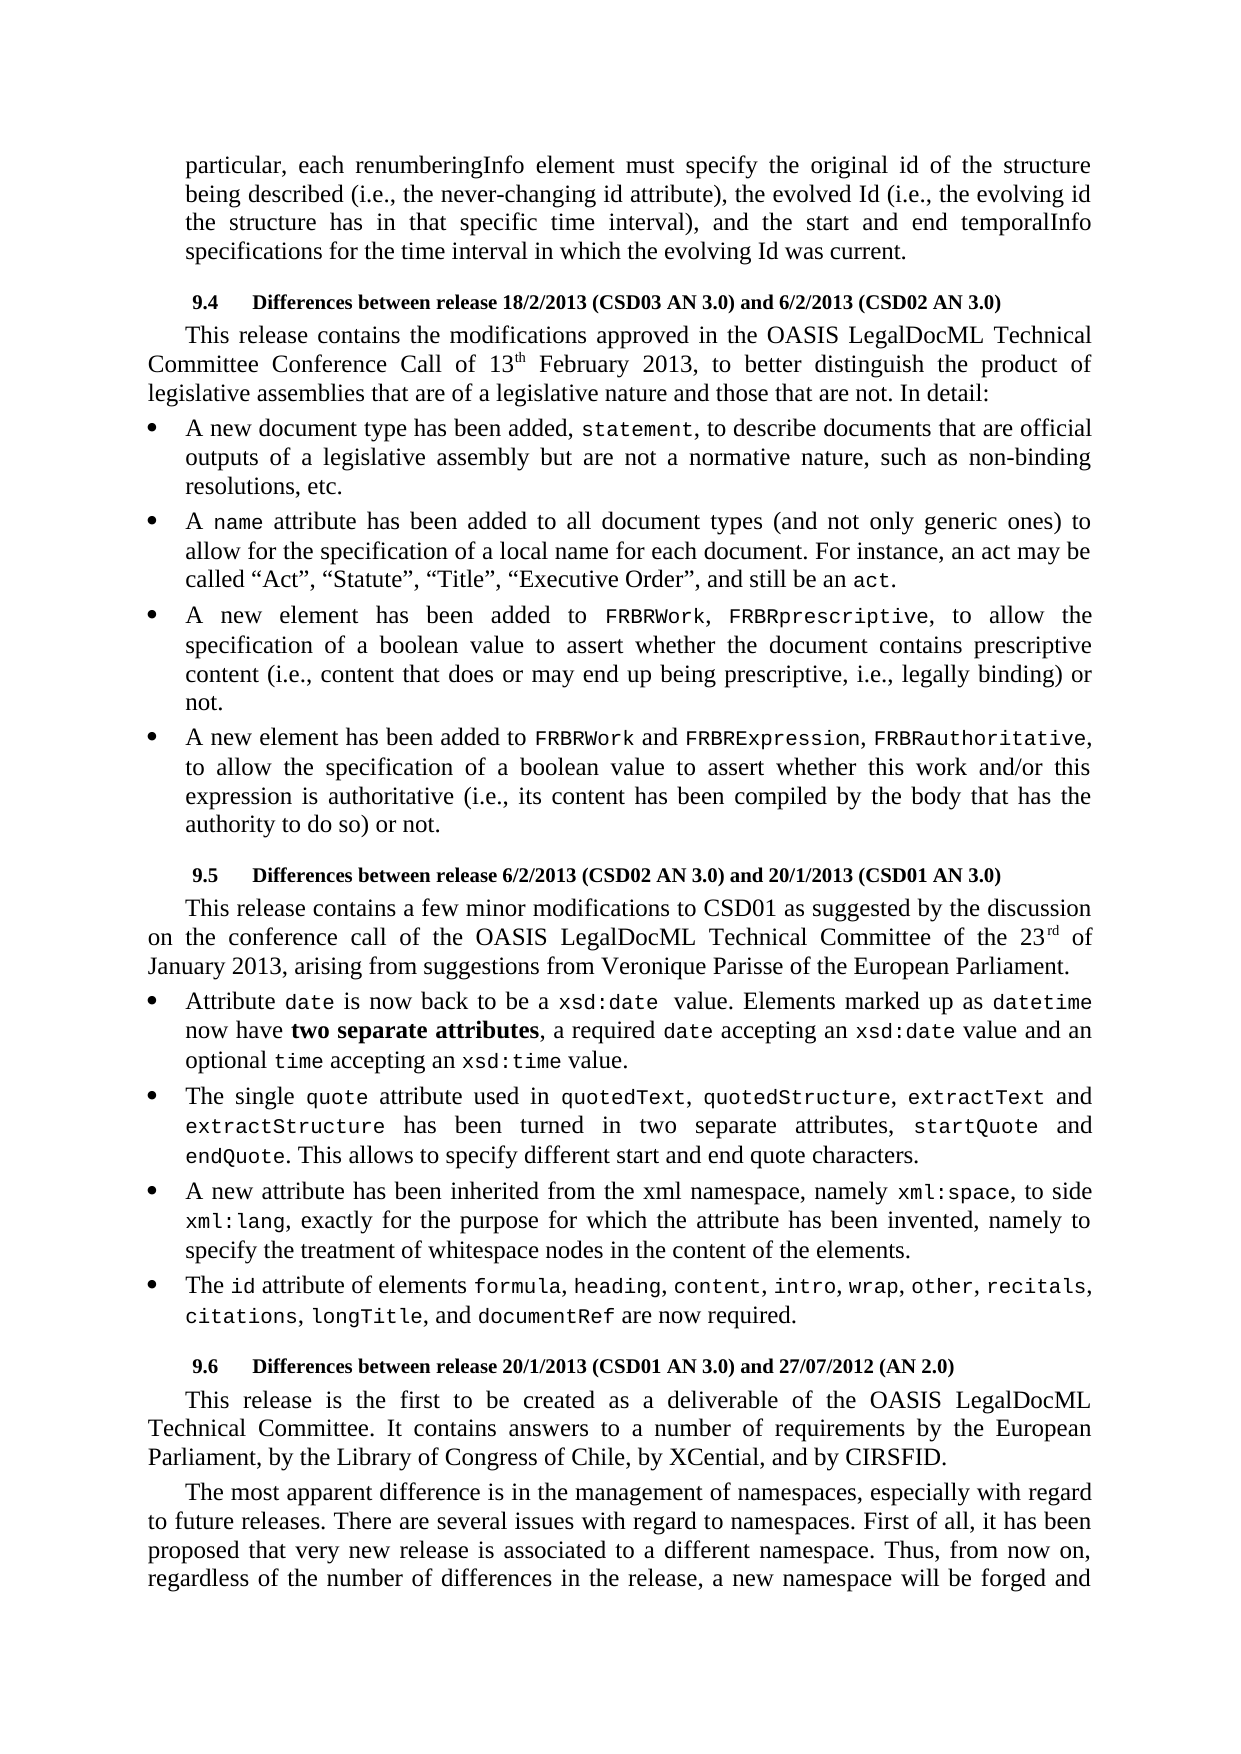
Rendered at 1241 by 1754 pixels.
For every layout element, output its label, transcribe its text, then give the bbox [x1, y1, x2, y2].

list A new attribute has been inherited from the xml namespace, namely xml:space, to side xml:lang, exactly for the purpose for which the attribute has been invented, namely to specify the treatment of whitespace nodes in the content of the elements. [148, 1176, 1092, 1264]
text The most apparent difference is in the management of namespaces, especially with regard to future releases. There are several issues with regard to namespaces. First of all, it has been proposed that very new release is associated to a different namespace. Thus, from now on, regardless of the number of differences in the release, a new namespace will be forged and [148, 1477, 1092, 1592]
list A new element has been added to FRBRWork, FRBRprescriptive, to allow the specification of a boolean value to assert whether the document contains prescriptive content (i.e., content that does or may end up being prescriptive, i.e., legally binding) or not. [148, 600, 1092, 716]
list particular, each renumberingInfo element must specify the original id of the structure being described (i.e., the never-changing id attribute), the evolved Id (i.e., the evolving id the structure has in that specific time interval), and the start and end temporalInfo specifications for the time interval in which the evolving Id was current. [148, 150, 1092, 265]
list Attribute date is now back to be a xsd:date value. Elements marked up as datetime now have two separate attributes, a required date accepting an xsd:date value and an optional time accepting an xsd:time value. [148, 986, 1092, 1075]
list A name attribute has been added to all document types (and not only generic ones) to allow for the specification of a local name for each document. For instance, an act may be called “Act”, “Statute”, “Title”, “Executive Order”, and still be an act. [148, 506, 1092, 594]
subtitle Differences between release 20/1/2013 (CSD01 AN 3.0) and 27/07/2012 (AN 2.0) [192, 1354, 1092, 1378]
text This release contains a few minor modifications to CSD01 as suggested by the discussion on the conference call of the OASIS LegalDocML Technical Committee of the 23rd of January 2013, arising from suggestions from Veronique Parisse of the European Parliament. [148, 893, 1092, 980]
text This release is the first to be created as a deliverable of the OASIS LegalDocML Technical Committee. It contains answers to a number of requirements by the European Parliament, by the Library of Congress of Chile, by XCential, and by CIRSFID. [148, 1385, 1092, 1471]
subtitle Differences between release 18/2/2013 (CSD03 AN 3.0) and 6/2/2013 (CSD02 AN 3.0) [192, 290, 1092, 314]
list A new document type has been added, statement, to describe documents that are official outputs of a legislative assembly but are not a normative nature, such as non-binding resolutions, etc. [148, 413, 1092, 500]
text This release contains the modifications approved in the OASIS LegalDocML Technical Committee Conference Call of 13th February 2013, to better distinguish the product of legislative assemblies that are of a legislative nature and those that are not. In detail: [148, 320, 1092, 407]
subtitle Differences between release 6/2/2013 (CSD02 AN 3.0) and 20/1/2013 (CSD01 AN 3.0) [192, 863, 1092, 887]
list The single quote attribute used in quotedText, quotedStructure, extractText and extractStructure has been turned in two separate attributes, startQuote and endQuote. This allows to specify different start and end quote characters. [148, 1081, 1092, 1170]
list A new element has been added to FRBRWork and FRBRExpression, FRBRauthoritative, to allow the specification of a boolean value to assert whether this work and/or this expression is authoritative (i.e., its content has been compiled by the body that has the authority to do so) or not. [148, 722, 1092, 838]
list The id attribute of elements formula, heading, content, intro, wrap, other, recitals, citations, longTitle, and documentRef are now required. [148, 1270, 1092, 1329]
